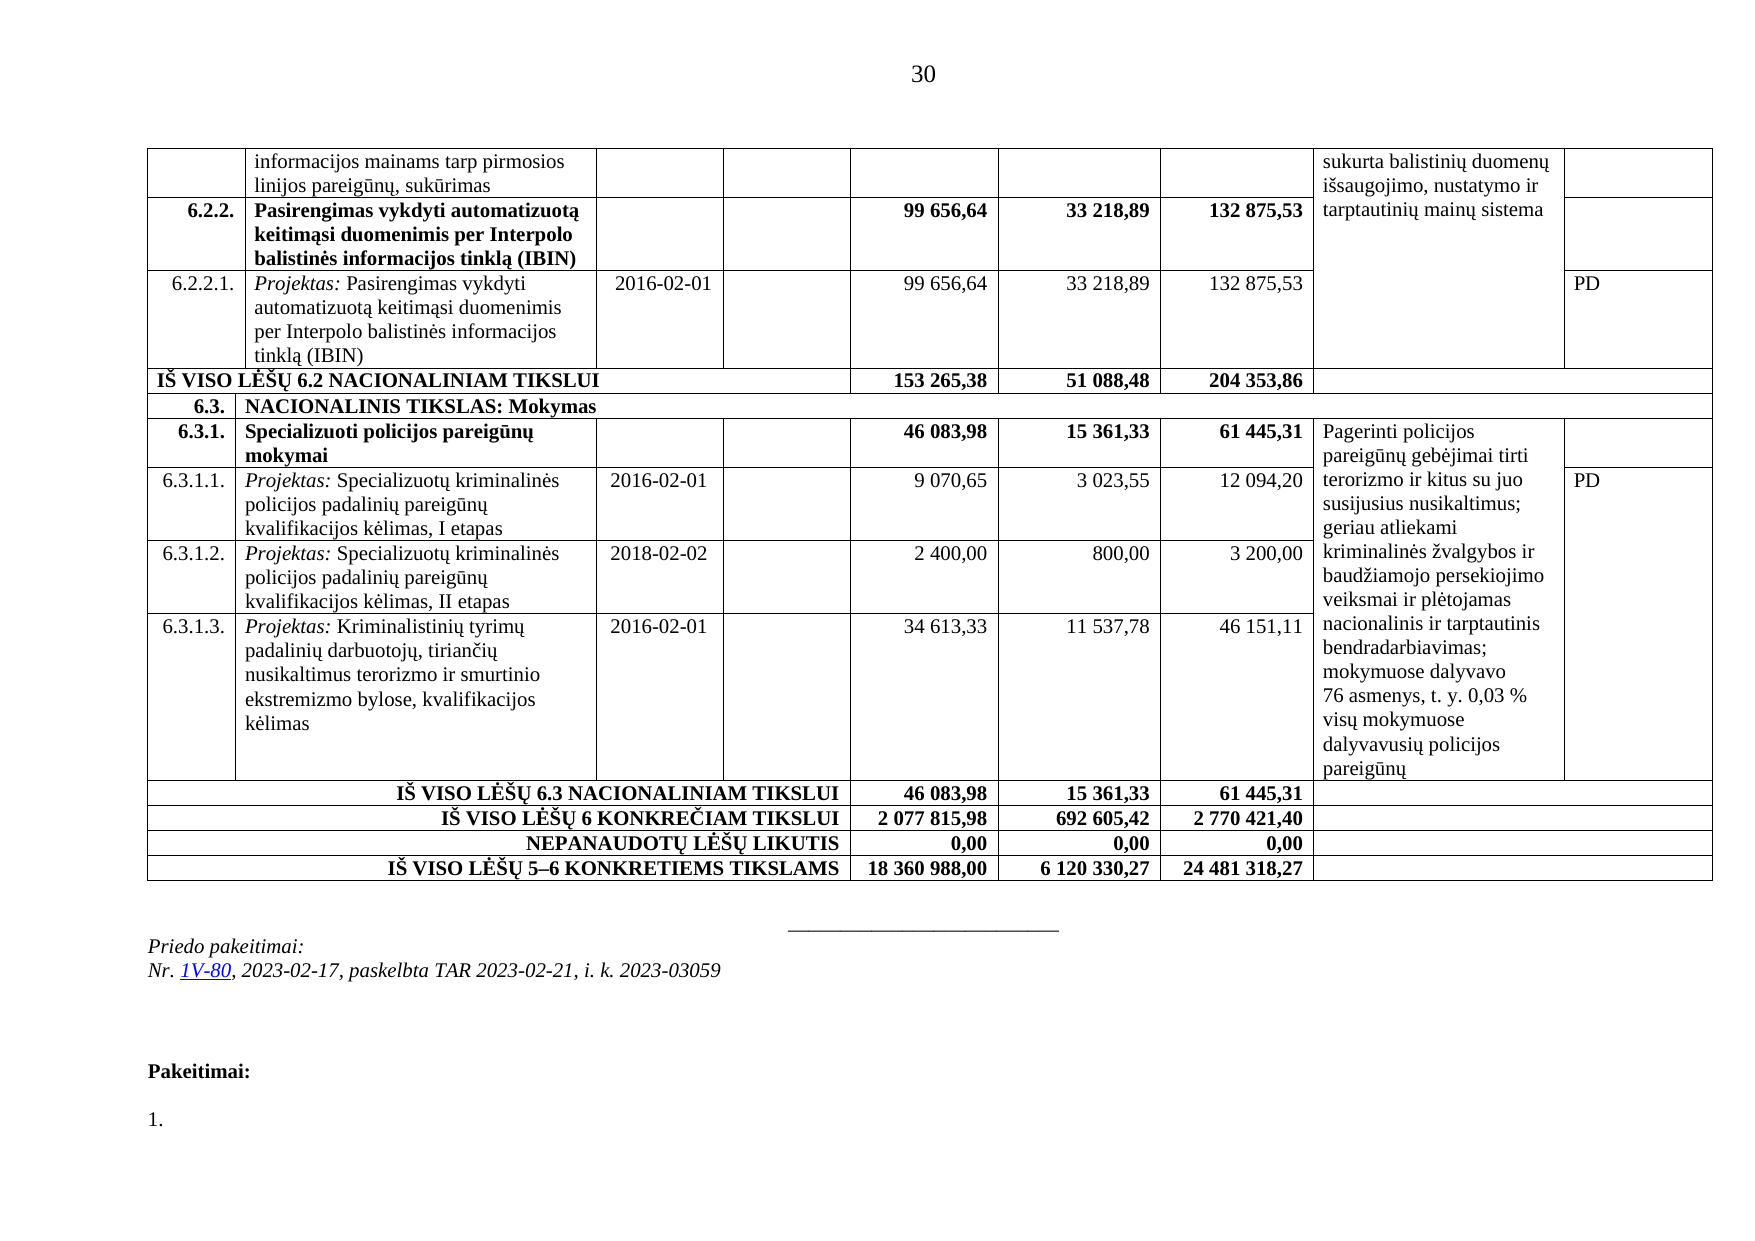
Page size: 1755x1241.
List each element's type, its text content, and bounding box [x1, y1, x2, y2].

table_cell Projektas: Specializuotų kriminalinės policijos padalinių pareigūnų kvalifikacijos kėlimas, I etapas [236, 468, 596, 540]
table_cell 11 537,78 [999, 614, 1160, 779]
table_cell 2016-02-01 [597, 614, 723, 779]
table_cell 99 656,64 [851, 198, 998, 270]
table_cell [999, 149, 1160, 197]
table_cell NACIONALINIS TIKSLAS: Mokymas [236, 394, 1712, 418]
table_cell 6.3.1.1. [148, 468, 235, 540]
table_cell [1314, 831, 1712, 855]
table_cell IŠ VISO LĖŠŲ 6.3 NACIONALINIAM TIKSLUI [148, 781, 850, 805]
table_cell informacijos mainams tarp pirmosios linijos pareigūnų, sukūrimas [246, 149, 596, 197]
table_cell [724, 468, 850, 540]
table_cell 692 605,42 [999, 806, 1160, 830]
table_cell 0,00 [851, 831, 998, 855]
table_cell 2 400,00 [851, 541, 998, 613]
table_cell [597, 419, 723, 467]
table_cell 6.3.1. [148, 419, 235, 467]
table_cell IŠ VISO LĖŠŲ 5–6 KONKRETIEMS TIKSLAMS [148, 856, 850, 880]
table_cell Pasirengimas vykdyti automatizuotą keitimąsi duomenimis per Interpolo balistinės informacijos tinklą (IBIN) [246, 198, 596, 270]
table_cell 61 445,31 [1161, 781, 1313, 805]
table_cell 6.3.1.2. [148, 541, 235, 613]
table_cell 2 077 815,98 [851, 806, 998, 830]
table_cell [1314, 781, 1712, 805]
table_cell Projektas: Pasirengimas vykdyti automatizuotą keitimąsi duomenimis per Interpolo balistinės informacijos tinklą (IBIN) [246, 271, 596, 367]
table_cell [724, 541, 850, 613]
table_cell 46 083,98 [851, 419, 998, 467]
table_cell 6.3.1.3. [148, 614, 235, 779]
text 1. [148, 1107, 1699, 1131]
table_cell NEPANAUDOTŲ LĖŠŲ LIKUTIS [148, 831, 850, 855]
table_cell [724, 419, 850, 467]
table_cell 51 088,48 [999, 369, 1160, 392]
table_cell [597, 198, 723, 270]
table_cell 33 218,89 [999, 198, 1160, 270]
table_cell [1314, 856, 1712, 880]
table_cell 2 770 421,40 [1161, 806, 1313, 830]
table_cell 15 361,33 [999, 781, 1160, 805]
table_cell sukurta balistinių duomenų išsaugojimo, nustatymo ir tarptautinių mainų sistema [1314, 149, 1564, 367]
table_cell PD [1565, 271, 1712, 367]
text Pakeitimai: [148, 1059, 1699, 1083]
table_cell 800,00 [999, 541, 1160, 613]
table_cell [1565, 198, 1712, 270]
table_cell [1565, 419, 1712, 467]
table_cell 18 360 988,00 [851, 856, 998, 880]
table_cell Projektas: Specializuotų kriminalinės policijos padalinių pareigūnų kvalifikacijos kėlimas, II etapas [236, 541, 596, 613]
table_cell 6 120 330,27 [999, 856, 1160, 880]
table_cell 6.3. [148, 394, 235, 418]
table_cell 6.2.2.1. [148, 271, 245, 367]
table_cell 46 151,11 [1161, 614, 1313, 779]
table_cell Pagerinti policijos pareigūnų gebėjimai tirti terorizmo ir kitus su juo susijusius nusikaltimus; geriau atliekami kriminalinės žvalgybos ir baudžiamojo persekiojimo veiksmai ir plėtojamas nacionalinis ir tarptautinis bendradarbiavimas; mokymuose dalyvavo 76 asmenys, t. y. 0,03 % visų mokymuose dalyvavusių policijos pareigūnų [1314, 419, 1564, 779]
table_cell [1314, 369, 1712, 392]
table_cell [724, 614, 850, 779]
text Priedo pakeitimai: [148, 934, 1699, 958]
table_cell 0,00 [1161, 831, 1313, 855]
text __________________________ [148, 910, 1699, 934]
table_cell 15 361,33 [999, 419, 1160, 467]
table_cell 2016-02-01 [597, 271, 723, 367]
table_cell 6.2.2. [148, 198, 245, 270]
table_cell 61 445,31 [1161, 419, 1313, 467]
table_cell 99 656,64 [851, 271, 998, 367]
table_cell Specializuoti policijos pareigūnų mokymai [236, 419, 596, 467]
table_cell [724, 198, 850, 270]
table_cell [1161, 149, 1313, 197]
table_cell IŠ VISO LĖŠŲ 6.2 NACIONALINIAM TIKSLUI [148, 369, 850, 392]
table_cell [724, 149, 850, 197]
table_cell [851, 149, 998, 197]
table_cell 34 613,33 [851, 614, 998, 779]
table_cell [1565, 149, 1712, 197]
table_cell 2016-02-01 [597, 468, 723, 540]
table_cell 132 875,53 [1161, 271, 1313, 367]
table_cell 153 265,38 [851, 369, 998, 392]
table_cell 204 353,86 [1161, 369, 1313, 392]
table_cell [724, 271, 850, 367]
table_cell PD [1565, 468, 1712, 779]
table_cell IŠ VISO LĖŠŲ 6 KONKREČIAM TIKSLUI [148, 806, 850, 830]
table_cell Projektas: Kriminalistinių tyrimų padalinių darbuotojų, tiriančių nusikaltimus terorizmo ir smurtinio ekstremizmo bylose, kvalifikacijos kėlimas [236, 614, 596, 779]
table_cell 132 875,53 [1161, 198, 1313, 270]
table_cell [597, 149, 723, 197]
table_cell 0,00 [999, 831, 1160, 855]
table_cell [1314, 806, 1712, 830]
table_cell 24 481 318,27 [1161, 856, 1313, 880]
table_cell 3 023,55 [999, 468, 1160, 540]
table_cell 2018-02-02 [597, 541, 723, 613]
table_cell 46 083,98 [851, 781, 998, 805]
text Nr. 1V-80, 2023-02-17, paskelbta TAR 2023-02-21, i. k. 2023-03059 [148, 958, 1699, 982]
table_cell 33 218,89 [999, 271, 1160, 367]
table_cell 12 094,20 [1161, 468, 1313, 540]
table_cell [148, 149, 245, 197]
table_cell 9 070,65 [851, 468, 998, 540]
table_cell 3 200,00 [1161, 541, 1313, 613]
